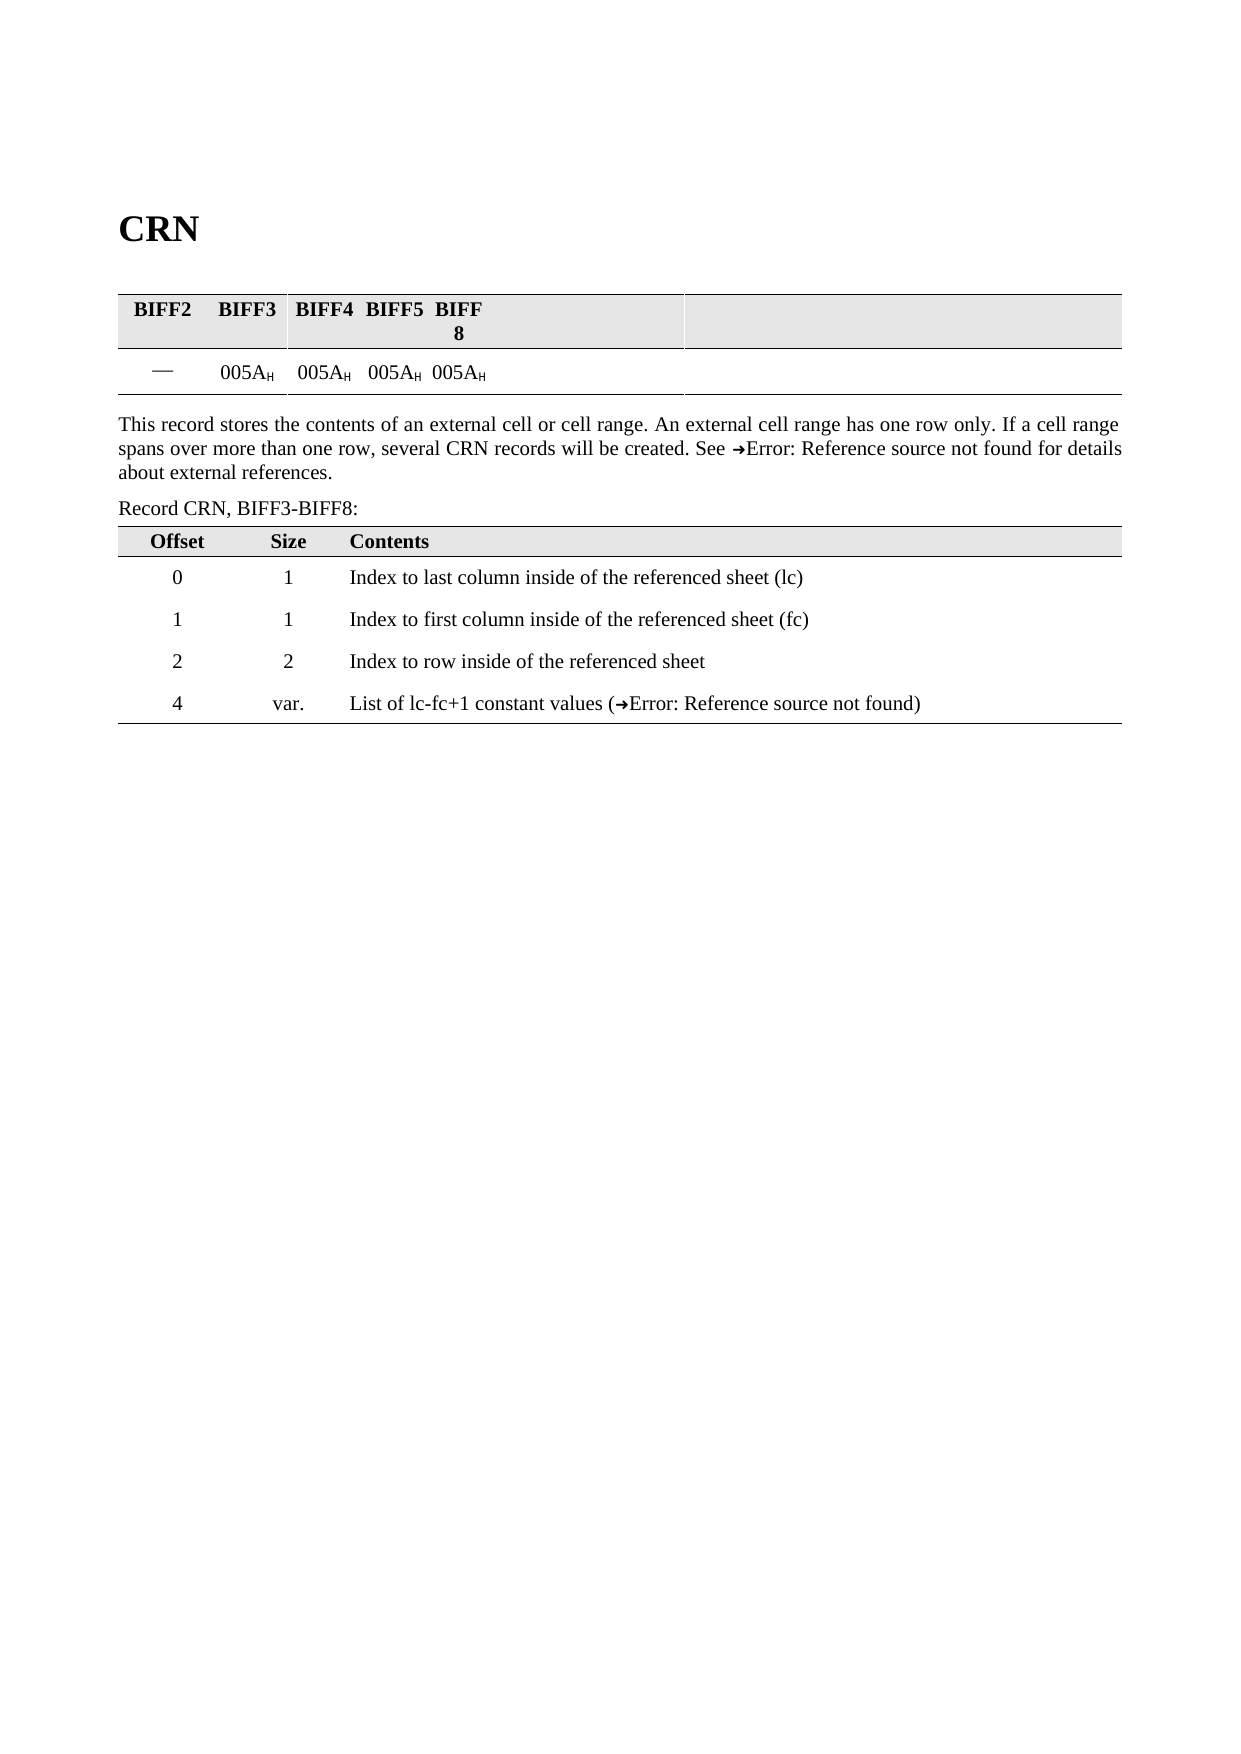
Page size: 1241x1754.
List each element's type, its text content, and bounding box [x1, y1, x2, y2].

table_header Size [236, 527, 340, 556]
table_cell 2 [118, 640, 236, 682]
table_header [685, 295, 1122, 348]
table_header [489, 295, 545, 348]
table_header BIFF3 [207, 295, 287, 348]
table_header [545, 295, 596, 348]
table_cell 005AH [207, 349, 287, 394]
table_header BIFF2 [118, 295, 207, 348]
table_cell 005AH [361, 349, 428, 394]
table_cell Index to row inside of the referenced sheet [340, 640, 1122, 682]
table_cell [642, 349, 684, 394]
table_cell 2 [236, 640, 340, 682]
table_header [596, 295, 642, 348]
table_cell [685, 349, 1122, 394]
table_cell [489, 349, 545, 394]
table_header BIFF5 [361, 295, 428, 348]
table_header [642, 295, 684, 348]
table_cell 005AH [428, 349, 489, 394]
table_cell 4 [118, 682, 236, 723]
table_header Contents [340, 527, 1122, 556]
table_header BIFF8 [428, 295, 489, 348]
table_cell [596, 349, 642, 394]
table_cell Index to last column inside of the referenced sheet (lc) [340, 557, 1122, 598]
table_cell 1 [118, 598, 236, 640]
table_cell — [118, 349, 207, 394]
text Record CRN, BIFF3-BIFF8: [118, 496, 1122, 520]
table_header Offset [118, 527, 236, 556]
table_cell 0 [118, 557, 236, 598]
subtitle CRN [118, 207, 1122, 250]
table_cell 1 [236, 598, 340, 640]
table_cell var. [236, 682, 340, 723]
table_cell 1 [236, 557, 340, 598]
table_cell Index to first column inside of the referenced sheet (fc) [340, 598, 1122, 640]
table_cell [545, 349, 596, 394]
table_cell 005AH [288, 349, 361, 394]
table_header BIFF4 [288, 295, 361, 348]
text This record stores the contents of an external cell or cell range. An external cell range has one row only. If a cell range spans over more than one row, several CRN records will be created. See ➜4.10 for details about external references. [118, 412, 1122, 484]
table_cell List of lc-fc+1 constant values (➜2.5.7) [340, 682, 1122, 723]
